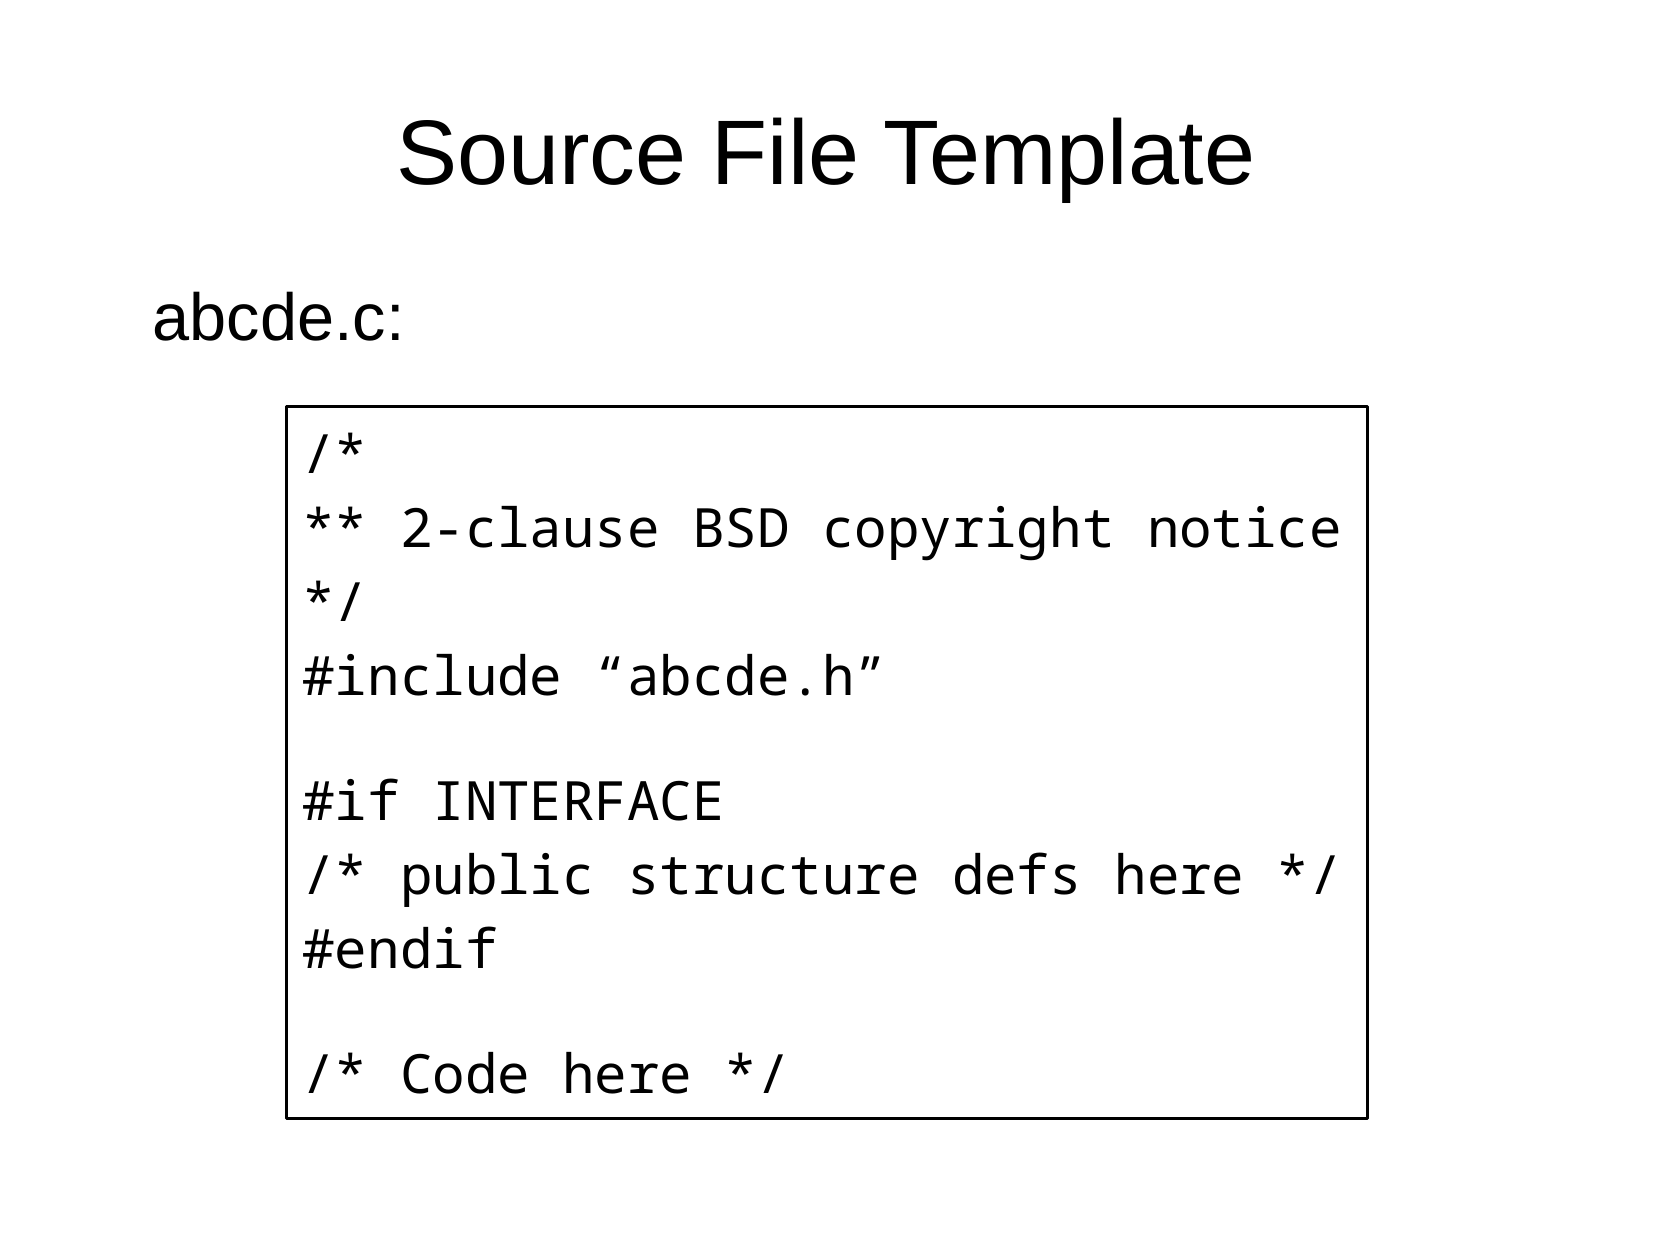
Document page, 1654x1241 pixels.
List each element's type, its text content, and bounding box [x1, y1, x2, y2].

title Source File Template [82, 49, 1571, 257]
text_box abcde.c: [138, 272, 421, 363]
text_box /* ** 2-clause BSD copyright notice */ #include “abcde.h” #if INTERFACE /* public structure defs here */ #endif /* Code here */ [286, 406, 1368, 1102]
